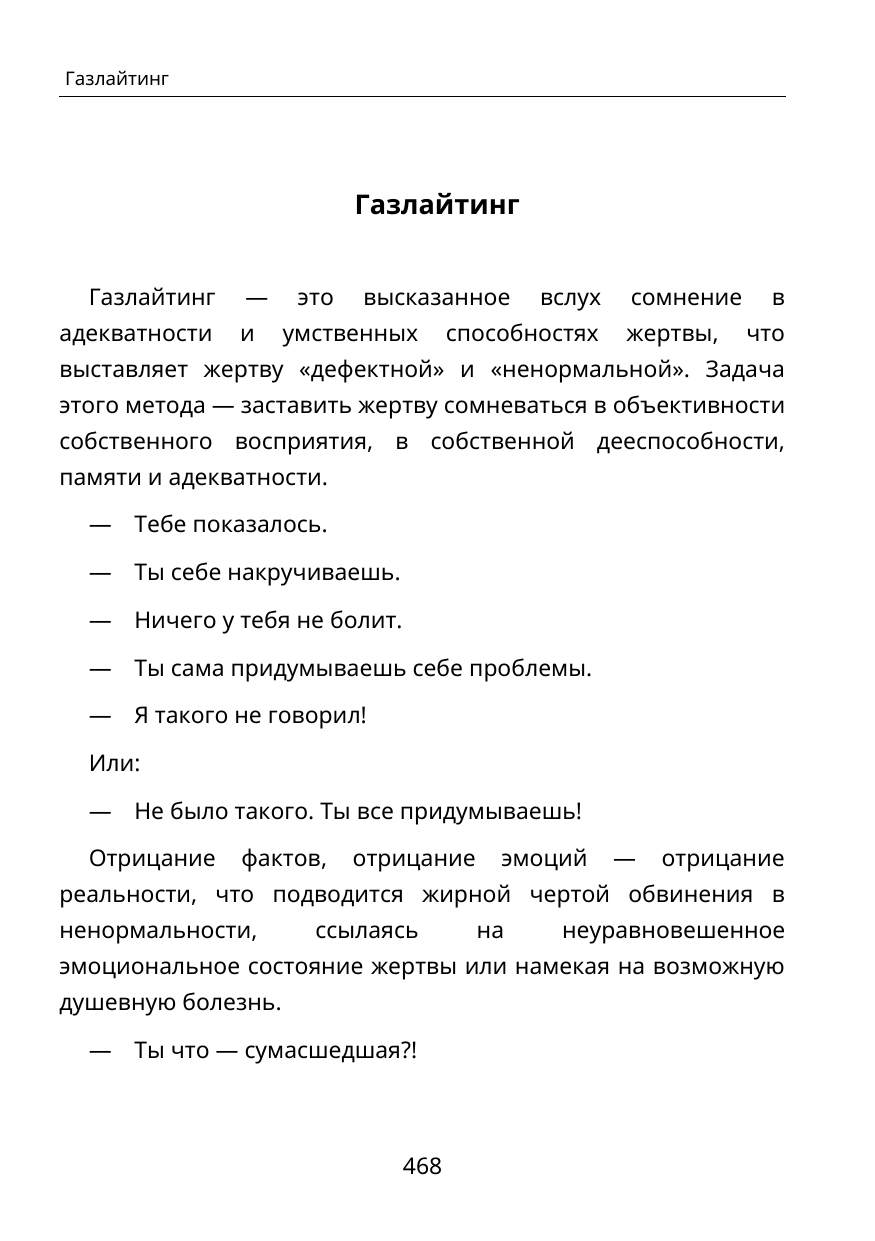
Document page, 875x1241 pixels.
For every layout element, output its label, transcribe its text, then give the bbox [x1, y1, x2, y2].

text Газлайтинг — это высказанное вслух сомнение в адекватности и умственных способностях жертвы, что выставляет жертву «дефектной» и «ненормальной». Задача этого метода — заставить жертву сомневаться в объективности собственного восприятия, в собственной дееспособности, памяти и адекватности. [59, 281, 786, 492]
list Ты сама придумываешь себе проблемы. [59, 652, 786, 683]
text Или: [59, 747, 786, 778]
text Отрицание фактов, отрицание эмоций — отрицание реальности, что подводится жирной чертой обвинения в ненормальности, ссылаясь на неуравновешенное эмоциональное состояние жертвы или намекая на возможную душевную болезнь. [59, 842, 786, 1017]
list Не было такого. Ты все придумываешь! [59, 795, 786, 826]
list Ты себе накручиваешь. [59, 556, 786, 587]
subtitle Газлайтинг [59, 185, 786, 222]
list Ты что — сумасшедшая?! [59, 1034, 786, 1065]
list Я такого не говорил! [59, 699, 786, 731]
list Ничего у тебя не болит. [59, 604, 786, 635]
list Тебе показалось. [59, 508, 786, 540]
